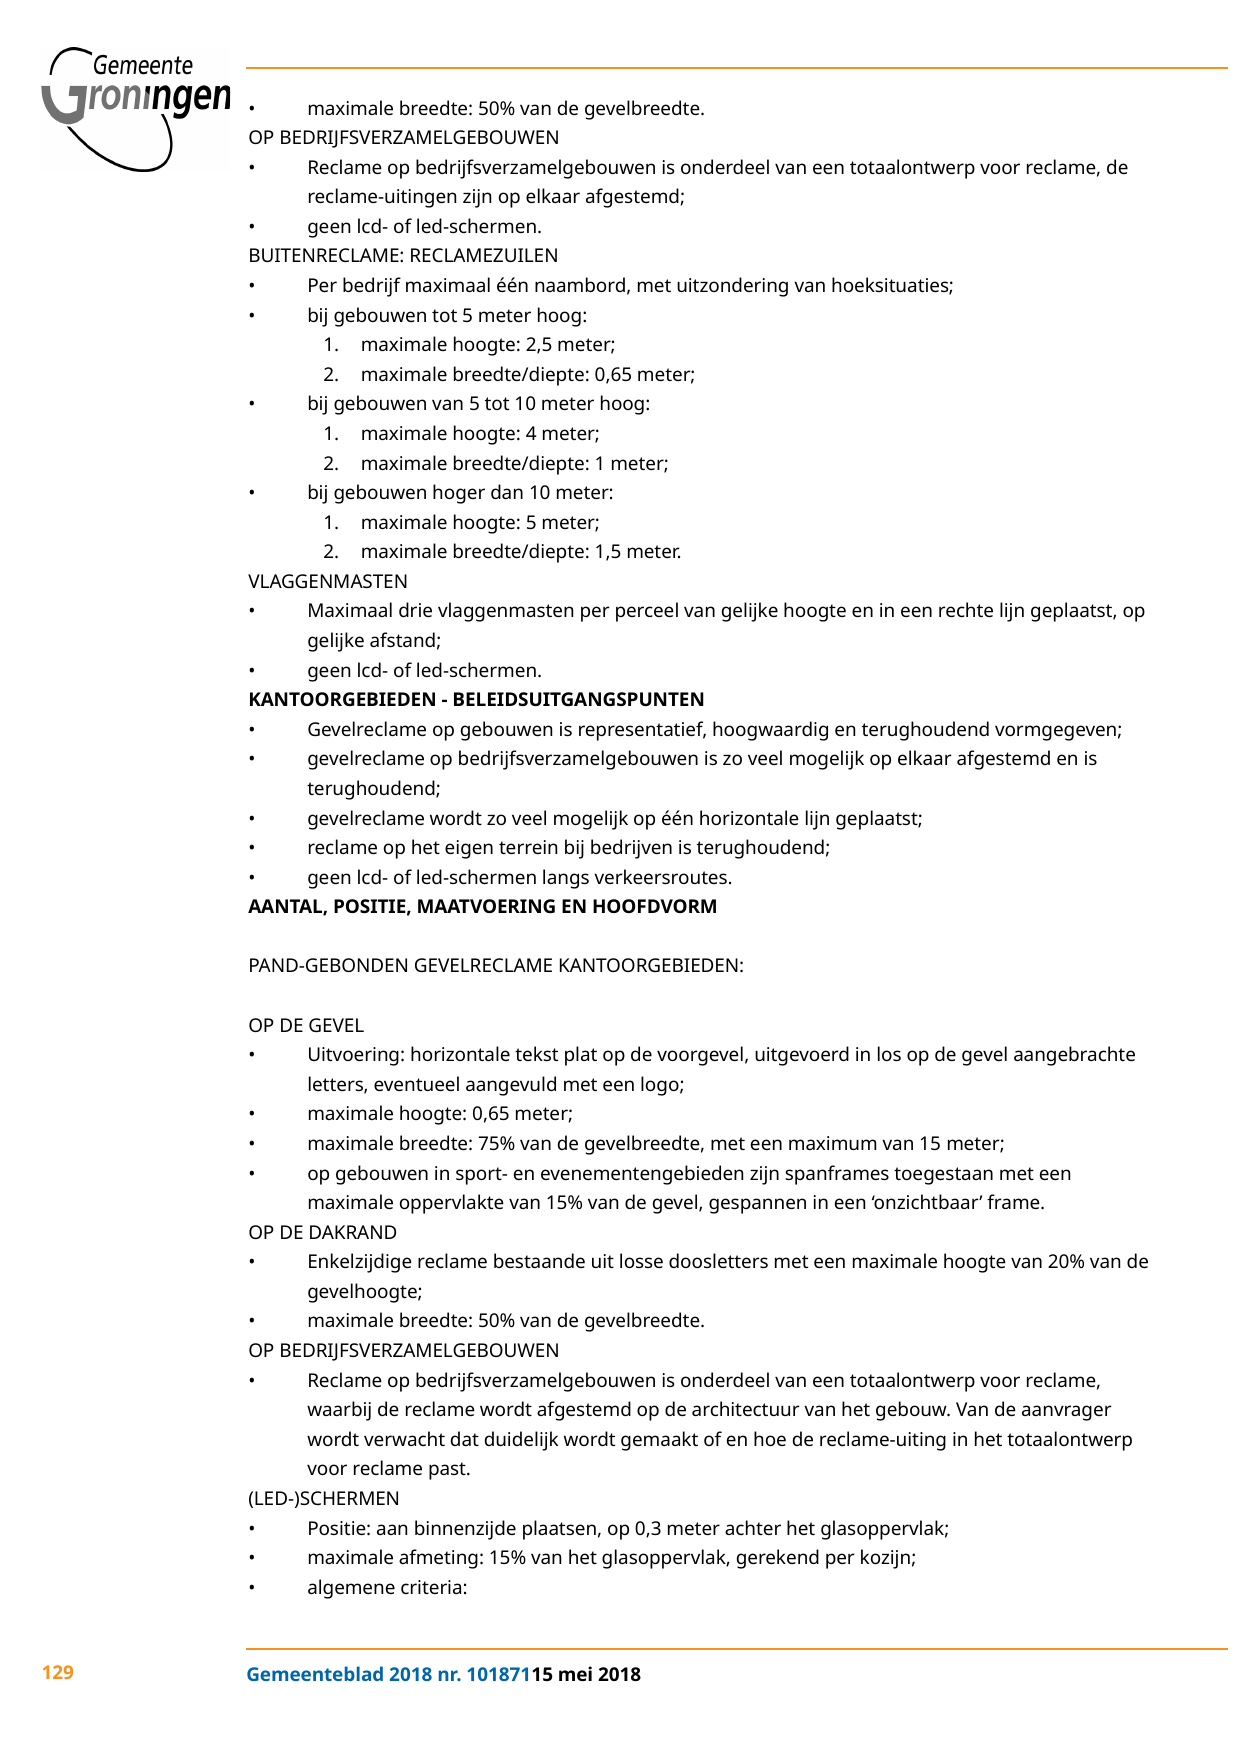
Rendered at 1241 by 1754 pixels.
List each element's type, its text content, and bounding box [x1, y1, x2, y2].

text OP DE GEVEL [248, 1012, 1152, 1038]
list gevelreclame wordt zo veel mogelijk op één horizontale lijn geplaatst; [248, 805, 1152, 831]
text KANTOORGEBIEDEN - BELEIDSUITGANGSPUNTEN [248, 686, 1152, 712]
list bij gebouwen tot 5 meter hoog: [248, 302, 1152, 328]
list maximale breedte: 75% van de gevelbreedte, met een maximum van 15 meter; [248, 1130, 1152, 1156]
list geen lcd- of led-schermen. [248, 657, 1152, 683]
text OP BEDRIJFSVERZAMELGEBOUWEN [248, 124, 1152, 150]
list maximale hoogte: 4 meter; [323, 420, 1152, 446]
list reclame op het eigen terrein bij bedrijven is terughoudend; [248, 834, 1152, 860]
list Reclame op bedrijfsverzamelgebouwen is onderdeel van een totaalontwerp voor reclame, de reclame-uitingen zijn op elkaar afgestemd; [248, 154, 1152, 209]
list maximale breedte: 50% van de gevelbreedte. [248, 95, 1152, 121]
list gevelreclame op bedrijfsverzamelgebouwen is zo veel mogelijk op elkaar afgestemd en is terughoudend; [248, 746, 1152, 801]
list maximale hoogte: 0,65 meter; [248, 1101, 1152, 1126]
list Maximaal drie vlaggenmasten per perceel van gelijke hoogte en in een rechte lijn geplaatst, op gelijke afstand; [248, 598, 1152, 653]
list maximale hoogte: 5 meter; [323, 509, 1152, 535]
text PAND-GEBONDEN GEVELRECLAME KANTOORGEBIEDEN: [248, 953, 1152, 978]
list maximale breedte/diepte: 0,65 meter; [323, 361, 1152, 387]
list Reclame op bedrijfsverzamelgebouwen is onderdeel van een totaalontwerp voor reclame, waarbij de reclame wordt afgestemd op de architectuur van het gebouw. Van de aanvrager wordt verwacht dat duidelijk wordt gemaakt of en hoe de reclame-uiting in het totaalontwerp voor reclame past. [248, 1367, 1152, 1481]
list maximale breedte: 50% van de gevelbreedte. [248, 1308, 1152, 1333]
list algemene criteria: [248, 1574, 1152, 1600]
list maximale hoogte: 2,5 meter; [323, 331, 1152, 357]
text VLAGGENMASTEN [248, 568, 1152, 594]
list bij gebouwen hoger dan 10 meter: [248, 479, 1152, 505]
list Uitvoering: horizontale tekst plat op de voorgevel, uitgevoerd in los op de gevel aangebrachte letters, eventueel aangevuld met een logo; [248, 1041, 1152, 1097]
text BUITENRECLAME: RECLAMEZUILEN [248, 243, 1152, 268]
text OP BEDRIJFSVERZAMELGEBOUWEN [248, 1337, 1152, 1363]
list maximale breedte/diepte: 1,5 meter. [323, 538, 1152, 564]
list geen lcd- of led-schermen. [248, 213, 1152, 239]
list bij gebouwen van 5 tot 10 meter hoog: [248, 391, 1152, 416]
text AANTAL, POSITIE, MAATVOERING EN HOOFDVORM [248, 893, 1152, 919]
list maximale breedte/diepte: 1 meter; [323, 450, 1152, 476]
text (LED-)SCHERMEN [248, 1485, 1152, 1511]
list Gevelreclame op gebouwen is representatief, hoogwaardig en terughoudend vormgegeven; [248, 716, 1152, 742]
list Positie: aan binnenzijde plaatsen, op 0,3 meter achter het glasoppervlak; [248, 1515, 1152, 1541]
list maximale afmeting: 15% van het glasoppervlak, gerekend per kozijn; [248, 1544, 1152, 1570]
list geen lcd- of led-schermen langs verkeersroutes. [248, 864, 1152, 890]
list op gebouwen in sport- en evenementengebieden zijn spanframes toegestaan met een maximale oppervlakte van 15% van de gevel, gespannen in een ‘onzichtbaar’ frame. [248, 1160, 1152, 1215]
text OP DE DAKRAND [248, 1219, 1152, 1245]
list Per bedrijf maximaal één naambord, met uitzondering van hoeksituaties; [248, 272, 1152, 298]
list Enkelzijdige reclame bestaande uit losse doosletters met een maximale hoogte van 20% van de gevelhoogte; [248, 1248, 1152, 1304]
picture [41, 47, 231, 172]
